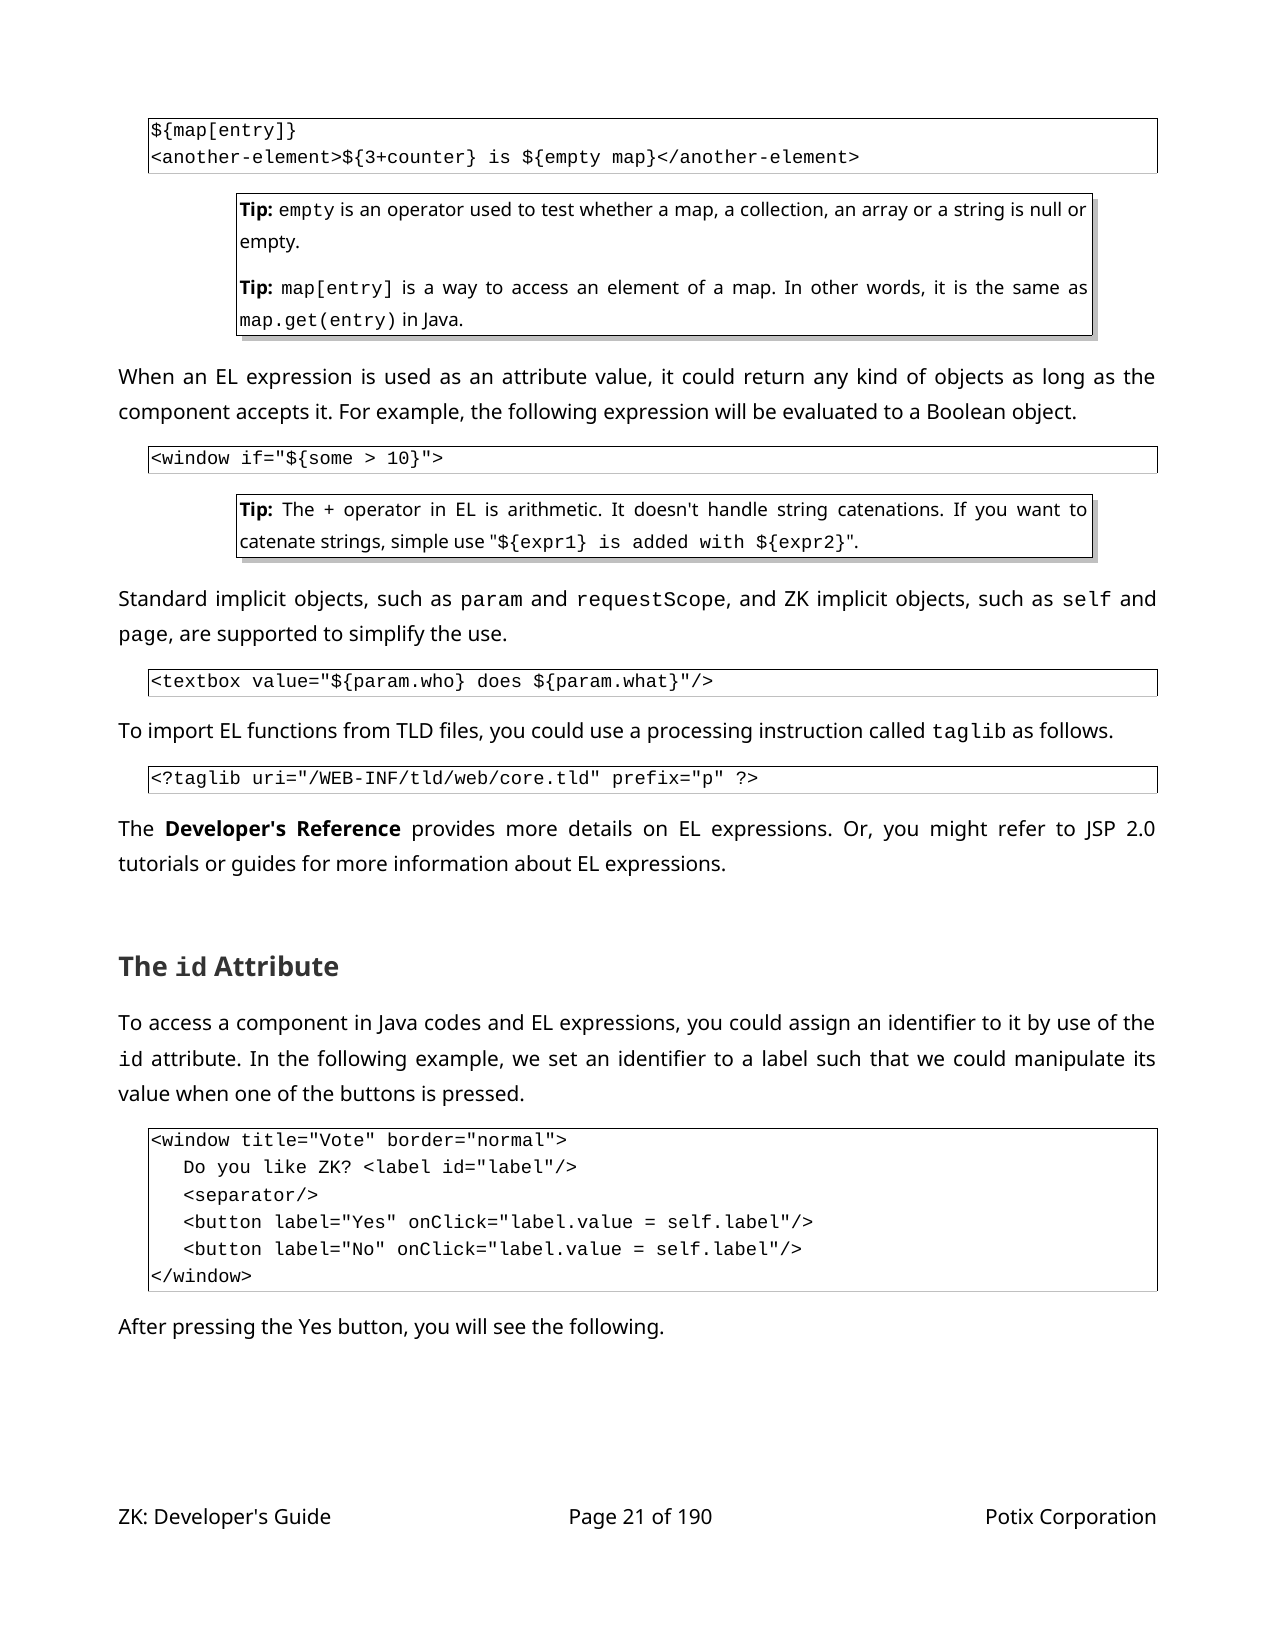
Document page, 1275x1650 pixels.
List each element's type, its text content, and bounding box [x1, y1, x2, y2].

text Tip: The + operator in EL is arithmetic. It doesn't handle string catenations. If you want to catenate strings, simple use "${expr1} is added with ${expr2}". [237, 495, 1092, 557]
text <textbox value="${param.who} does ${param.what}"/> [149, 670, 1157, 696]
text Tip: map[entry] is a way to access an element of a map. In other words, it is the same as map.get(entry) in Java. [237, 271, 1092, 335]
text The Developer's Reference provides more details on EL expressions. Or, you might refer to JSP 2.0 tutorials or guides for more information about EL expressions. [118, 814, 1157, 877]
text <separator/> [149, 1182, 1157, 1207]
text </window> [149, 1264, 1157, 1291]
text <another-element>${3+counter} is ${empty map}</another-element> [149, 145, 1157, 173]
text Tip: empty is an operator used to test whether a map, a collection, an array or a string is null or empty. [237, 194, 1092, 254]
text Do you like ZK? <label id="label"/> [149, 1155, 1157, 1179]
text <window title="Vote" border="normal"> [149, 1129, 1157, 1152]
text When an EL expression is used as an attribute value, it could return any kind of objects as long as the component accepts it. For example, the following expression will be evaluated to a Boolean object. [118, 362, 1157, 425]
text <window if="${some > 10}"> [149, 447, 1157, 473]
text <?taglib uri="/WEB-INF/tld/web/core.tld" prefix="p" ?> [149, 767, 1157, 793]
text After pressing the Yes button, you will see the following. [118, 1312, 1157, 1340]
text Standard implicit objects, such as param and requestScope, and ZK implicit objects, such as self and page, are supported to simplify the use. [118, 584, 1157, 648]
text <button label="Yes" onClick="label.value = self.label"/> [149, 1209, 1157, 1234]
text To access a component in Java codes and EL expressions, you could assign an identifier to it by use of the id attribute. In the following example, we set an identifier to a label such that we could manipulate its value when one of the buttons is pressed. [118, 1008, 1157, 1107]
text To import EL functions from TLD files, you could use a processing instruction called taglib as follows. [118, 717, 1157, 745]
text ${map[entry]} [149, 119, 1157, 142]
text <button label="No" onClick="label.value = self.label"/> [149, 1237, 1157, 1261]
subtitle The id Attribute [118, 948, 1157, 985]
